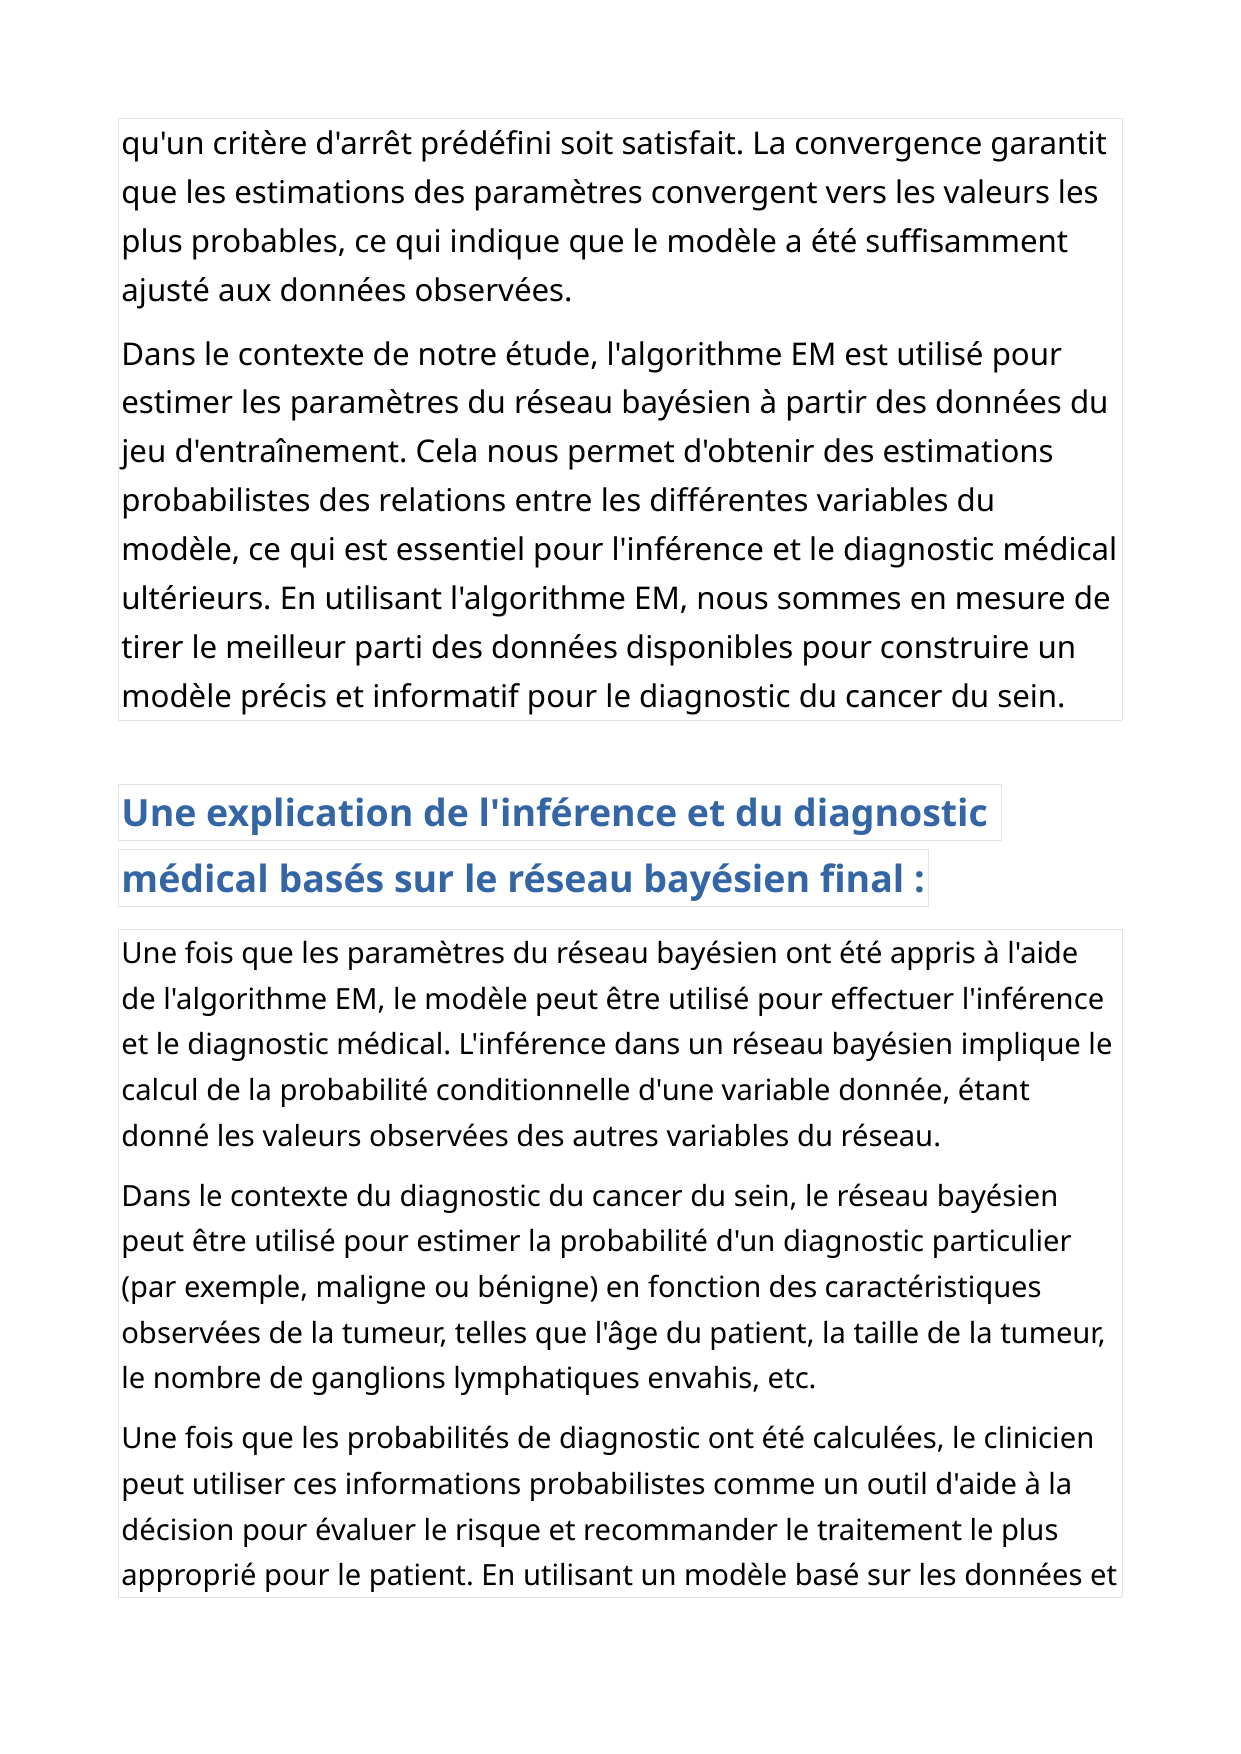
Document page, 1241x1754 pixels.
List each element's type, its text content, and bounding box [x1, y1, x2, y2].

text Une fois que les paramètres du réseau bayésien ont été appris à l'aide de l'algorithme EM, le modèle peut être utilisé pour effectuer l'inférence et le diagnostic médical. L'inférence dans un réseau bayésien implique le calcul de la probabilité conditionnelle d'une variable donnée, étant donné les valeurs observées des autres variables du réseau. [119, 930, 1122, 1154]
text Dans le contexte du diagnostic du cancer du sein, le réseau bayésien peut être utilisé pour estimer la probabilité d'un diagnostic particulier (par exemple, maligne ou bénigne) en fonction des caractéristiques observées de la tumeur, telles que l'âge du patient, la taille de la tumeur, le nombre de ganglions lymphatiques envahis, etc. [119, 1172, 1122, 1397]
text Une fois que les probabilités de diagnostic ont été calculées, le clinicien peut utiliser ces informations probabilistes comme un outil d'aide à la décision pour évaluer le risque et recommander le traitement le plus approprié pour le patient. En utilisant un modèle basé sur les données et [119, 1415, 1122, 1597]
text qu'un critère d'arrêt prédéfini soit satisfait. La convergence garantit que les estimations des paramètres convergent vers les valeurs les plus probables, ce qui indique que le modèle a été suffisamment ajusté aux données observées. [119, 119, 1122, 311]
text Dans le contexte de notre étude, l'algorithme EM est utilisé pour estimer les paramètres du réseau bayésien à partir des données du jeu d'entraînement. Cela nous permet d'obtenir des estimations probabilistes des relations entre les différentes variables du modèle, ce qui est essentiel pour l'inférence et le diagnostic médical ultérieurs. En utilisant l'algorithme EM, nous sommes en mesure de tirer le meilleur parti des données disponibles pour construire un modèle précis et informatif pour le diagnostic du cancer du sein. [119, 328, 1122, 720]
text Une explication de l'inférence et du diagnostic médical basés sur le réseau bayésien final : [118, 783, 1122, 906]
